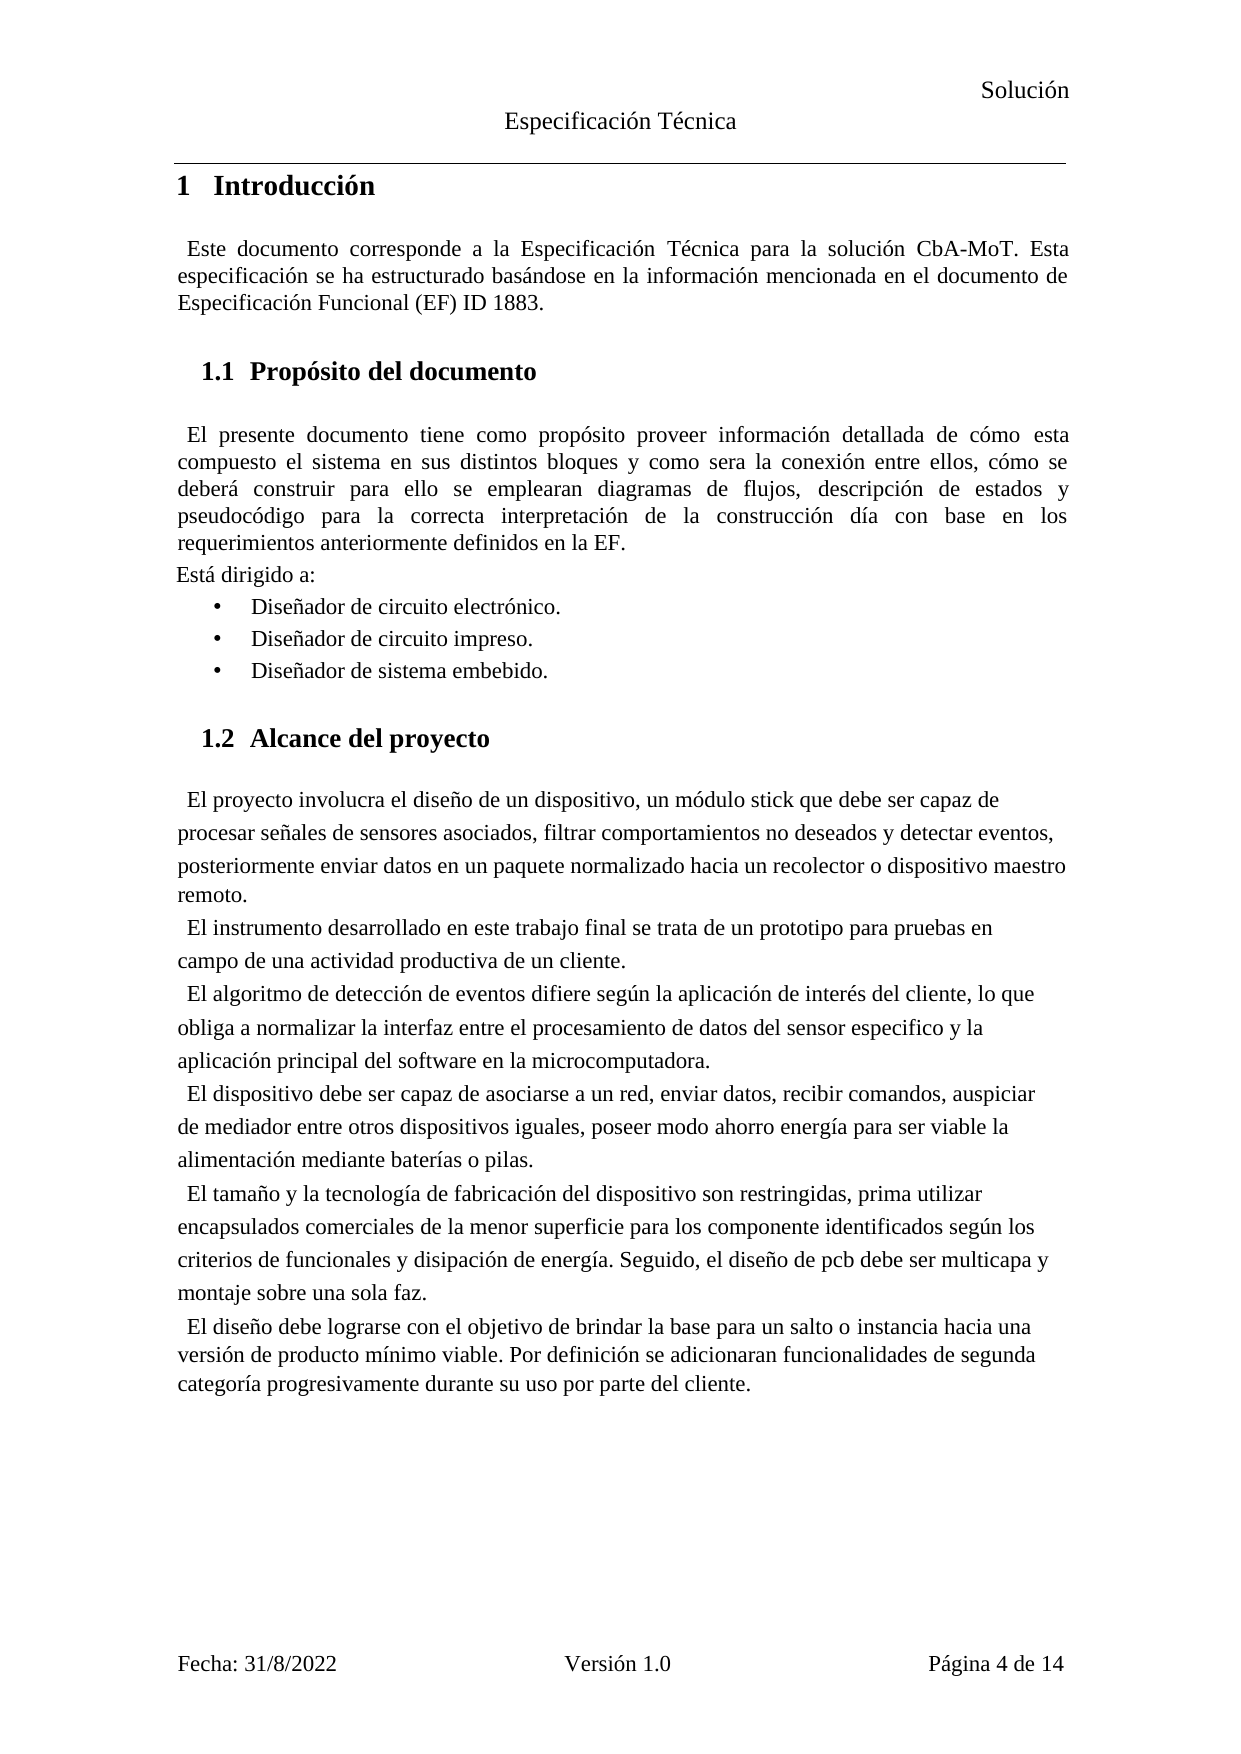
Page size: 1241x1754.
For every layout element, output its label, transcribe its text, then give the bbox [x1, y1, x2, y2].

text montaje sobre una sola faz. [177, 1279, 1069, 1306]
list Diseñador de circuito electrónico. [213, 593, 1069, 619]
text El presente documento tiene como propósito proveer información detallada de cómo esta compuesto el sistema en sus distintos bloques y como sera la conexión entre ellos, cómo se deberá construir para ello se emplearan diagramas de flujos, descripción de estados y pseudocódigo para la correcta interpretación de la construcción día con base en los requerimientos anteriormente definidos en la EF. [177, 421, 1069, 556]
text El proyecto involucra el diseño de un dispositivo, un módulo stick que debe ser capaz de [177, 786, 1069, 812]
list Diseñador de sistema embebido. [213, 657, 1069, 684]
text El instrumento desarrollado en este trabajo final se trata de un prototipo para pruebas en [177, 914, 1069, 940]
subtitle Alcance del proyecto [201, 722, 1063, 753]
text criterios de funcionales y disipación de energía. Seguido, el diseño de pcb debe ser multicapa y [177, 1246, 1069, 1273]
text El tamaño y la tecnología de fabricación del dispositivo son restringidas, prima utilizar [177, 1180, 1069, 1206]
text posteriormente enviar datos en un paquete normalizado hacia un recolector o dispositivo maestro remoto. [177, 852, 1069, 907]
list Diseñador de circuito impreso. [213, 625, 1069, 652]
text El algoritmo de detección de eventos difiere según la aplicación de interés del cliente, lo que [177, 980, 1069, 1007]
text encapsulados comerciales de la menor superficie para los componente identificados según los [177, 1213, 1069, 1239]
text procesar señales de sensores asociados, filtrar comportamientos no deseados y detectar eventos, [177, 819, 1069, 845]
text Está dirigido a: [176, 561, 1065, 587]
text de mediador entre otros dispositivos iguales, poseer modo ahorro energía para ser viable la [177, 1113, 1069, 1140]
text obliga a normalizar la interfaz entre el procesamiento de datos del sensor especifico y la [177, 1014, 1069, 1040]
text El diseño debe lograrse con el objetivo de brindar la base para un salto o instancia hacia una versión de producto mínimo viable. Por definición se adicionaran funcionalidades de segunda categoría progresivamente durante su uso por parte del cliente. [177, 1313, 1069, 1396]
text Este documento corresponde a la Especificación Técnica para la solución CbA-MoT. Esta especificación se ha estructurado basándose en la información mencionada en el documento de Especificación Funcional (EF) ID 1883. [177, 235, 1069, 316]
text alimentación mediante baterías o pilas. [177, 1147, 1069, 1173]
subtitle Propósito del documento [201, 355, 1063, 386]
text aplicación principal del software en la microcomputadora. [177, 1047, 1069, 1073]
text campo de una actividad productiva de un cliente. [177, 947, 1069, 973]
text El dispositivo debe ser capaz de asociarse a un red, enviar datos, recibir comandos, auspiciar [177, 1080, 1069, 1106]
subtitle Introducción [176, 168, 1069, 202]
